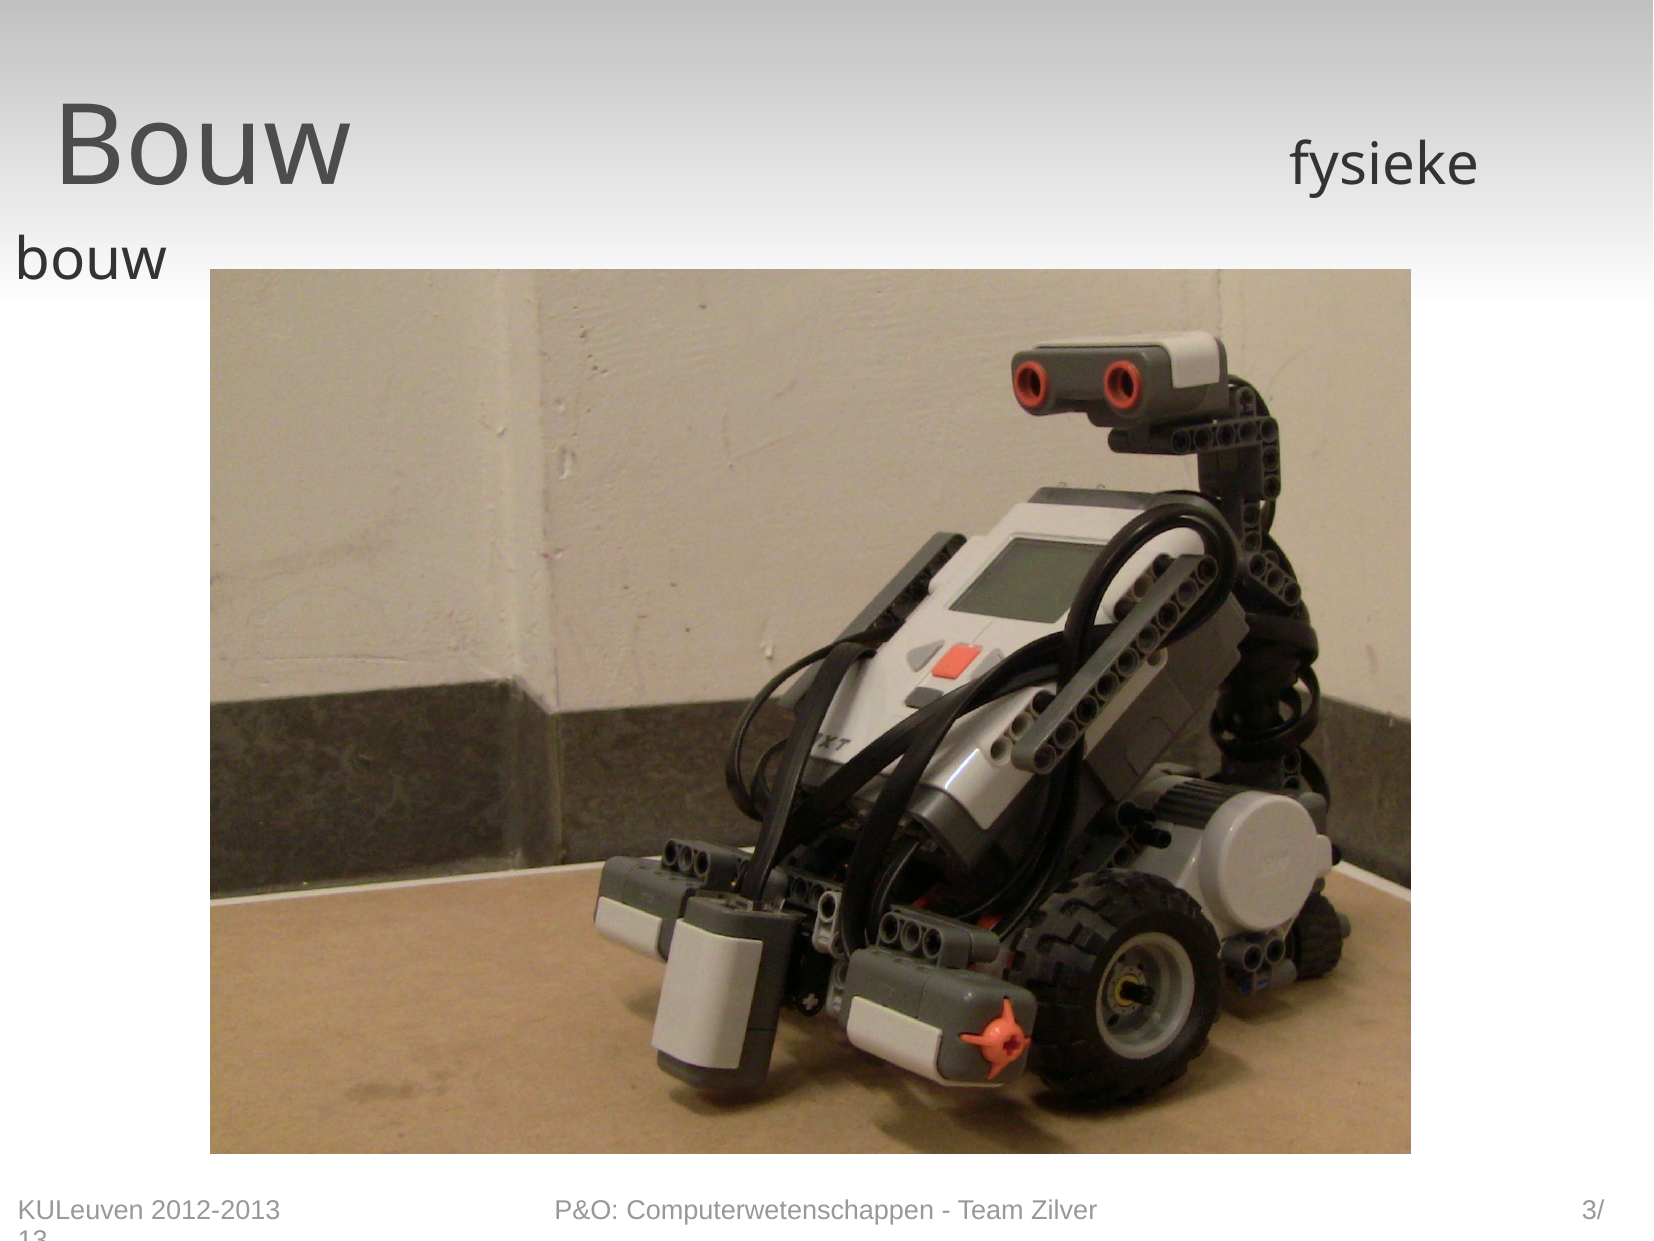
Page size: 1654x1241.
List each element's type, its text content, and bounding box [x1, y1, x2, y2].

picture [210, 269, 1411, 1154]
text_box KULeuven 2012-2013 P&O: Computerwetenschappen - Team Zilver <number>/13 [3, 1187, 1644, 1233]
text_box Bouw fysieke bouw [0, 0, 1653, 217]
